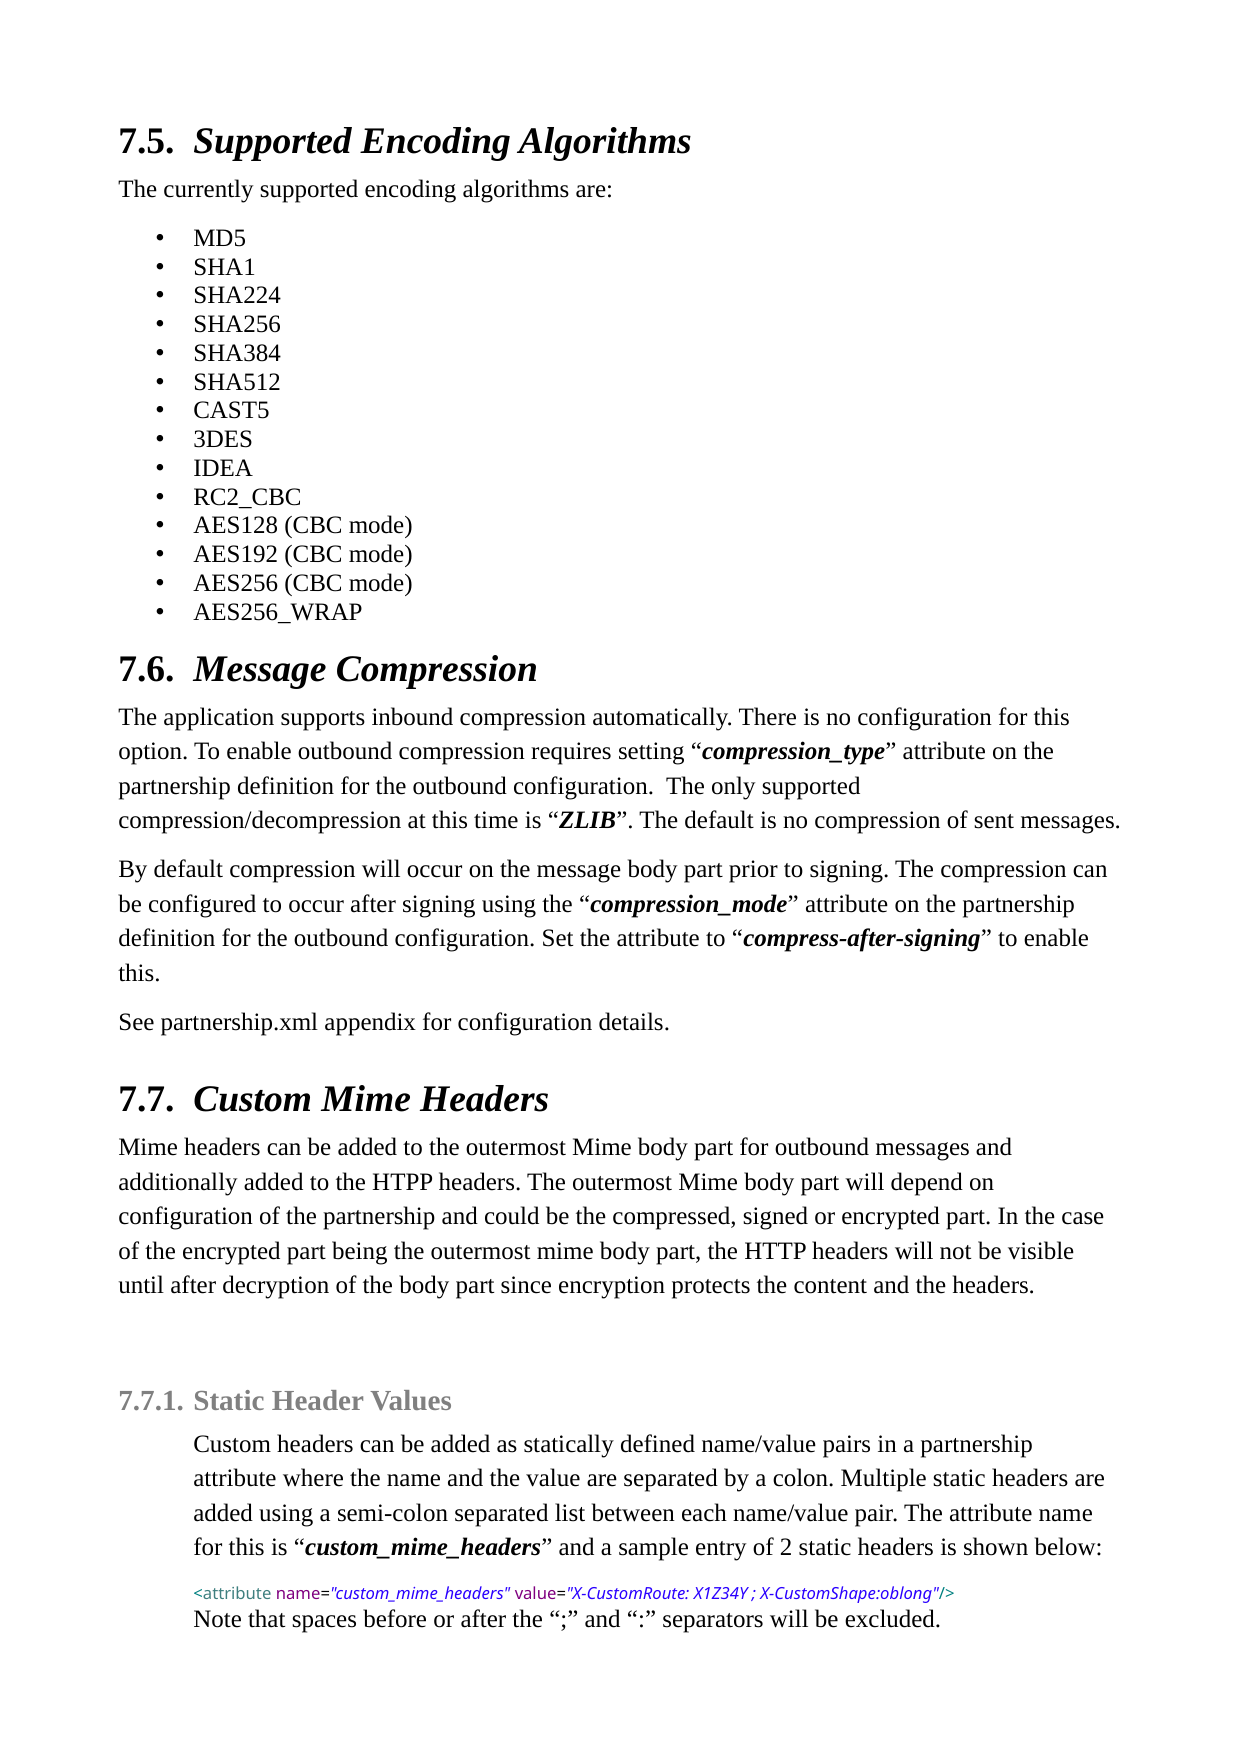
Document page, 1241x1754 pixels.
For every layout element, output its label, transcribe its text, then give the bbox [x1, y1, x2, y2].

list SHA1 [156, 252, 1122, 280]
subtitle Supported Encoding Algorithms [118, 118, 1122, 161]
list CAST5 [156, 395, 1122, 424]
subtitle Static Header Values [118, 1383, 1122, 1416]
list AES256 (CBC mode) [156, 568, 1122, 597]
list AES192 (CBC mode) [156, 539, 1122, 568]
list AES128 (CBC mode) [156, 510, 1122, 539]
list IDEA [156, 453, 1122, 482]
list SHA512 [156, 367, 1122, 395]
list SHA384 [156, 338, 1122, 367]
text See partnership.xml appendix for configuration details. [118, 1007, 1122, 1036]
list MD5 [156, 223, 1122, 252]
text Note that spaces before or after the “;” and “:” separators will be excluded. [118, 1604, 1122, 1633]
text <attribute name="custom_mime_headers" value="X-CustomRoute: X1Z34Y ; X-CustomShape:oblong"/> [193, 1581, 1122, 1604]
list RC2_CBC [156, 482, 1122, 510]
list SHA256 [156, 309, 1122, 338]
text By default compression will occur on the message body part prior to signing. The compression can be configured to occur after signing using the “compression_mode” attribute on the partnership definition for the outbound configuration. Set the attribute to “compress-after-signing” to enable this. [118, 854, 1122, 986]
text Mime headers can be added to the outermost Mime body part for outbound messages and additionally added to the HTPP headers. The outermost Mime body part will depend on configuration of the partnership and could be the compressed, signed or encrypted part. In the case of the encrypted part being the outermost mime body part, the HTTP headers will not be visible until after decryption of the body part since encryption protects the content and the headers. [118, 1132, 1122, 1299]
text The currently supported encoding algorithms are: [118, 174, 1122, 202]
text Custom headers can be added as statically defined name/value pairs in a partnership attribute where the name and the value are separated by a colon. Multiple static headers are added using a semi-colon separated list between each name/value pair. The attribute name for this is “custom_mime_headers” and a sample entry of 2 static headers is shown below: [193, 1429, 1122, 1561]
text The application supports inbound compression automatically. There is no configuration for this option. To enable outbound compression requires setting “compression_type” attribute on the partnership definition for the outbound configuration. The only supported compression/decompression at this time is “ZLIB”. The default is no compression of sent messages. [118, 702, 1122, 834]
subtitle Custom Mime Headers [118, 1077, 1122, 1120]
list SHA224 [156, 280, 1122, 309]
list AES256_WRAP [156, 597, 1122, 625]
list 3DES [156, 424, 1122, 453]
subtitle Message Compression [118, 646, 1122, 689]
